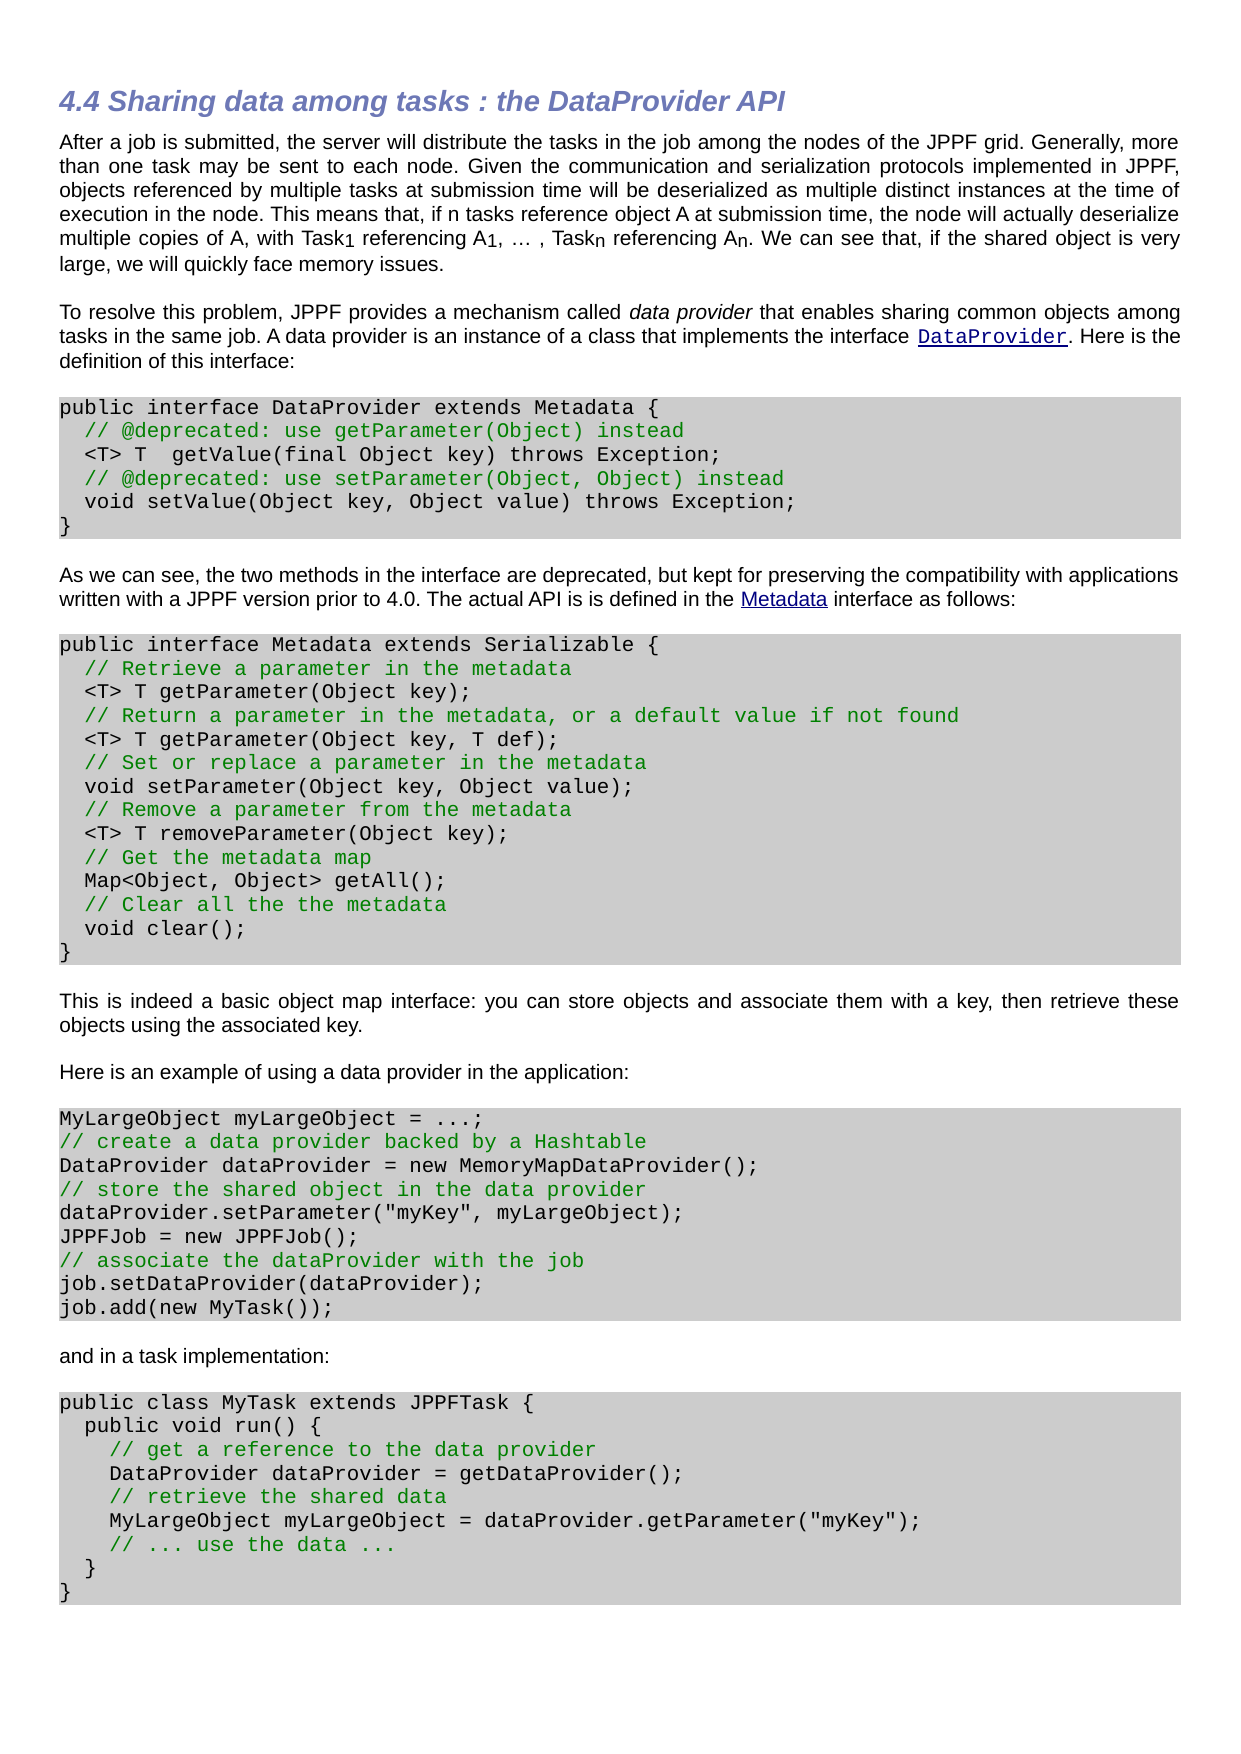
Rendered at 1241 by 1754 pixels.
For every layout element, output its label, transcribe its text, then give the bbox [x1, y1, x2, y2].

text // Remove a parameter from the metadata [59, 799, 1181, 823]
text // ... use the data ... [59, 1534, 1181, 1557]
text // Retrieve a parameter in the metadata [59, 658, 1181, 681]
text public interface DataProvider extends Metadata { [59, 397, 1181, 421]
text // Set or replace a parameter in the metadata [59, 752, 1181, 776]
text JPPFJob = new JPPFJob(); [59, 1226, 1181, 1250]
text // associate the dataProvider with the job [59, 1250, 1181, 1273]
text MyLargeObject myLargeObject = dataProvider.getParameter("myKey"); [59, 1510, 1181, 1534]
text job.setDataProvider(dataProvider); [59, 1273, 1181, 1297]
text Map<Object, Object> getAll(); [59, 870, 1181, 894]
text DataProvider dataProvider = new MemoryMapDataProvider(); [59, 1155, 1181, 1179]
text } [59, 515, 1181, 539]
text // store the shared object in the data provider [59, 1179, 1181, 1202]
text // create a data provider backed by a Hashtable [59, 1131, 1181, 1155]
subtitle Sharing data among tasks : the DataProvider API [59, 84, 1181, 118]
text <T> T getParameter(Object key); [59, 681, 1181, 705]
text and in a task implementation: [59, 1344, 1181, 1368]
text As we can see, the two methods in the interface are deprecated, but kept for preserving the compatibility with applications written with a JPPF version prior to 4.0. The actual API is is defined in the Metadata interface as follows: [59, 562, 1181, 610]
text After a job is submitted, the server will distribute the tasks in the job among the nodes of the JPPF grid. Generally, more than one task may be sent to each node. Given the communication and serialization protocols implemented in JPPF, objects referenced by multiple tasks at submission time will be deserialized as multiple distinct instances at the time of execution in the node. This means that, if n tasks reference object A at submission time, the node will actually deserialize multiple copies of A, with Task1 referencing A1, … , Taskn referencing An. We can see that, if the shared object is very large, we will quickly face memory issues. [59, 130, 1181, 276]
text <T> T removeParameter(Object key); [59, 823, 1181, 847]
text This is indeed a basic object map interface: you can store objects and associate them with a key, then retrieve these objects using the associated key. [59, 989, 1181, 1037]
text } [59, 941, 1181, 965]
text // Clear all the the metadata [59, 894, 1181, 918]
text // Get the metadata map [59, 847, 1181, 870]
text dataProvider.setParameter("myKey", myLargeObject); [59, 1202, 1181, 1226]
text public class MyTask extends JPPFTask { [59, 1392, 1181, 1416]
text job.add(new MyTask()); [59, 1297, 1181, 1321]
text } [59, 1557, 1181, 1581]
text // get a reference to the data provider [59, 1439, 1181, 1463]
text To resolve this problem, JPPF provides a mechanism called data provider that enables sharing common objects among tasks in the same job. A data provider is an instance of a class that implements the interface DataProvider. Here is the definition of this interface: [59, 299, 1181, 373]
text } [59, 1581, 1181, 1605]
text MyLargeObject myLargeObject = ...; [59, 1108, 1181, 1131]
text public interface Metadata extends Serializable { [59, 634, 1181, 658]
text // Return a parameter in the metadata, or a default value if not found [59, 705, 1181, 728]
text Here is an example of using a data provider in the application: [59, 1060, 1181, 1084]
text public void run() { [59, 1416, 1181, 1439]
text void clear(); [59, 918, 1181, 941]
text // @deprecated: use getParameter(Object) instead [59, 421, 1181, 444]
text DataProvider dataProvider = getDataProvider(); [59, 1463, 1181, 1486]
text void setParameter(Object key, Object value); [59, 776, 1181, 799]
text <T> T getParameter(Object key, T def); [59, 728, 1181, 752]
text // retrieve the shared data [59, 1486, 1181, 1510]
text void setValue(Object key, Object value) throws Exception; [59, 491, 1181, 515]
text <T> T getValue(final Object key) throws Exception; [59, 444, 1181, 468]
text // @deprecated: use setParameter(Object, Object) instead [59, 468, 1181, 491]
